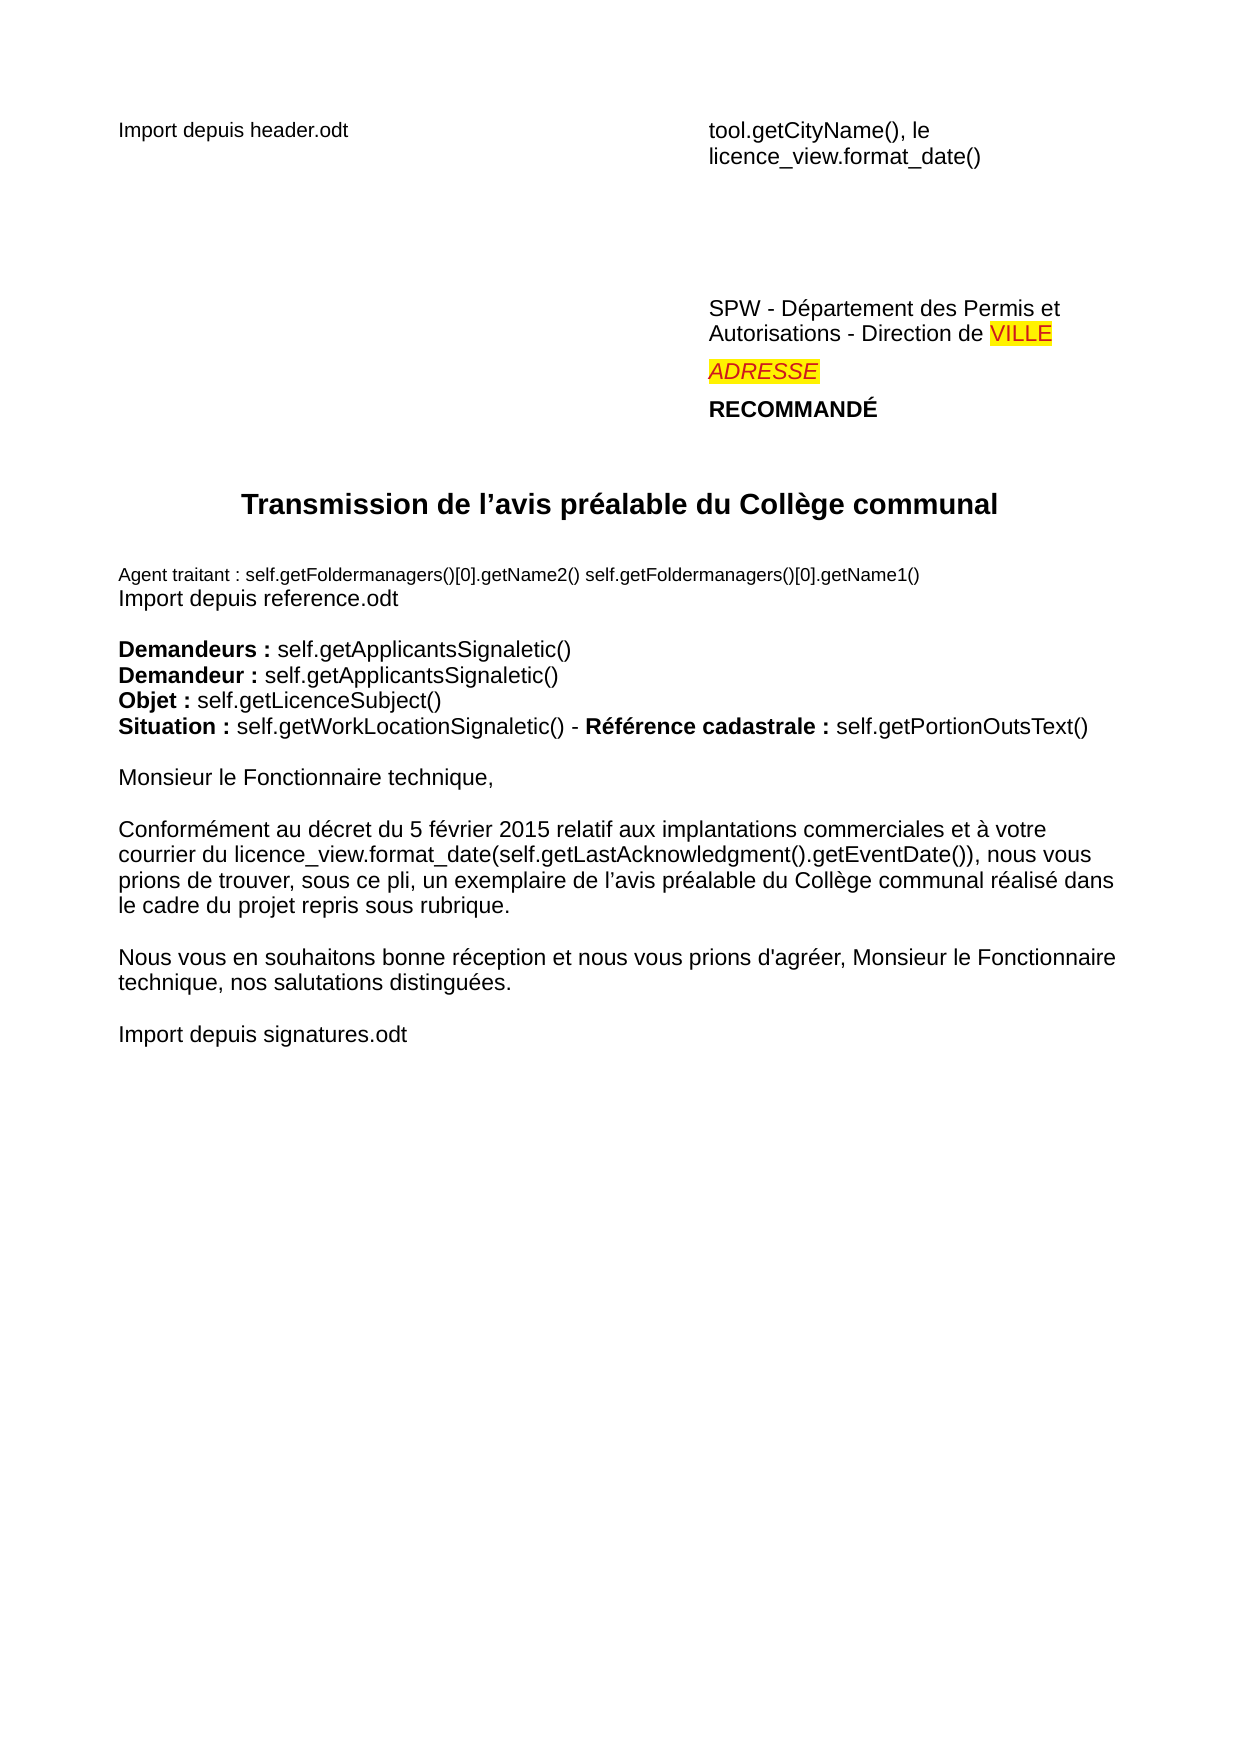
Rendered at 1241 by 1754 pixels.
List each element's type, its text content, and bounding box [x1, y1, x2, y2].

title Transmission de l’avis préalable du Collège communal [118, 488, 1122, 521]
text Demandeur : self.getApplicantsSignaletic() [118, 662, 1122, 688]
text Nous vous en souhaitons bonne réception et nous vous prions d'agréer, Monsieur le Fonctionnaire technique, nos salutations distinguées. [118, 944, 1122, 996]
text Objet : self.getLicenceSubject() [118, 688, 1122, 714]
text Agent traitant : self.getFoldermanagers()[0].getName2() self.getFoldermanagers()[0].getName1() [118, 565, 1122, 586]
table_header tool.getCityName(), le licence_view.format_date() SPW - Département des Permis et Autorisations - Direction de VILLE ADRESSE RECOMMANDÉ [709, 118, 1123, 423]
text Import depuis reference.odt [118, 586, 1122, 611]
text Demandeurs : self.getApplicantsSignaletic() [118, 637, 1122, 662]
text Import depuis signatures.odt [118, 1021, 1122, 1047]
table_header Import depuis header.odt [118, 118, 708, 423]
text Conformément au décret du 5 février 2015 relatif aux implantations commerciales et à votre courrier du licence_view.format_date(self.getLastAcknowledgment().getEventDate()), nous vous prions de trouver, sous ce pli, un exemplaire de l’avis préalable du Collège communal réalisé dans le cadre du projet repris sous rubrique. [118, 816, 1122, 919]
text Situation : self.getWorkLocationSignaletic() - Référence cadastrale : self.getPortionOutsText() [118, 714, 1122, 739]
text Monsieur le Fonctionnaire technique, [118, 765, 1122, 791]
